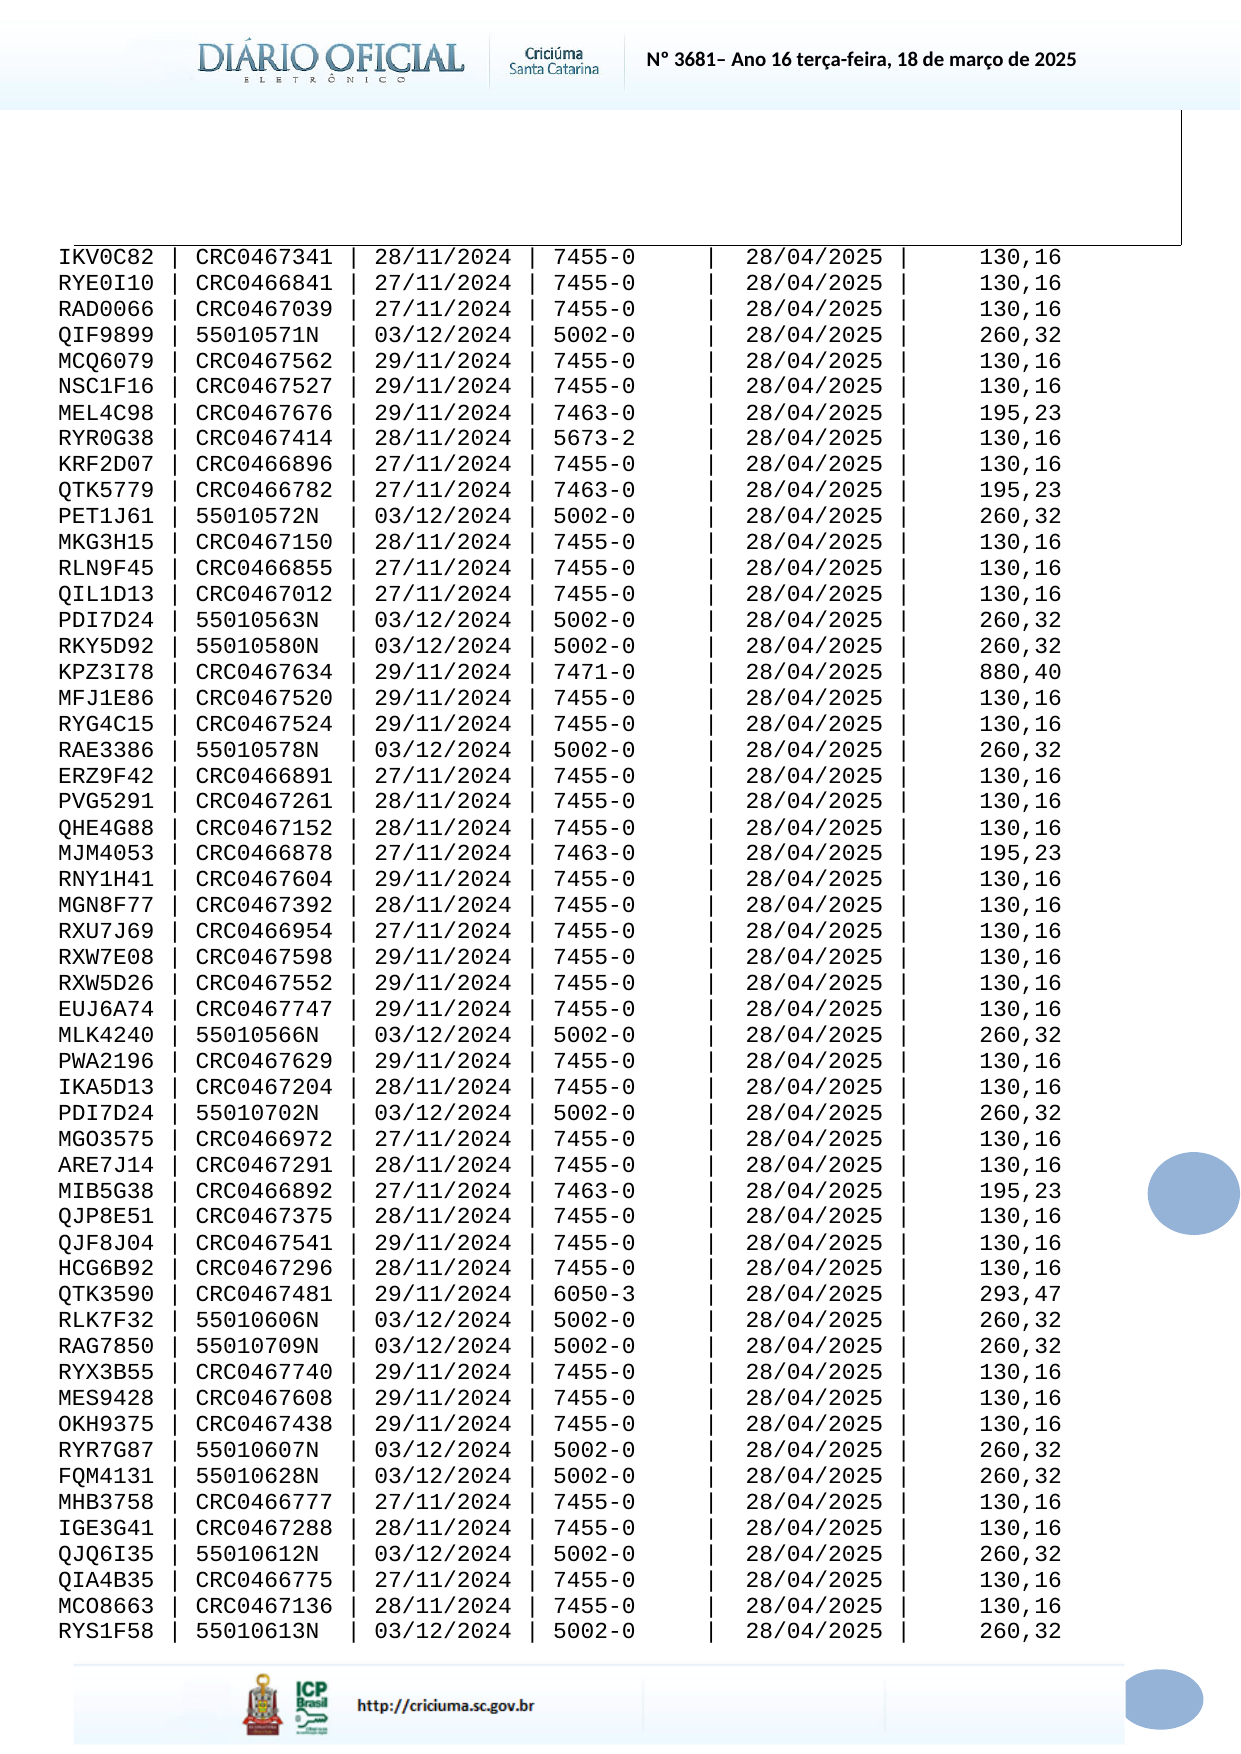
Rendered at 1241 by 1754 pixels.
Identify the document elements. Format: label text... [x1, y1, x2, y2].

text QTK5779 | CRC0466782 | 27/11/2024 | 7463-0 | 28/04/2025 | 195,23 [44, 479, 1181, 504]
text IKV0C82 | CRC0467341 | 28/11/2024 | 7455-0 | 28/04/2025 | 130,16 [44, 245, 1181, 271]
text MEL4C98 | CRC0467676 | 29/11/2024 | 7463-0 | 28/04/2025 | 195,23 [44, 401, 1181, 427]
text RXW5D26 | CRC0467552 | 29/11/2024 | 7455-0 | 28/04/2025 | 130,16 [44, 971, 1181, 997]
text IGE3G41 | CRC0467288 | 28/11/2024 | 7455-0 | 28/04/2025 | 130,16 [44, 1516, 1181, 1542]
text QJF8J04 | CRC0467541 | 29/11/2024 | 7455-0 | 28/04/2025 | 130,16 [44, 1231, 1181, 1257]
text RLN9F45 | CRC0466855 | 27/11/2024 | 7455-0 | 28/04/2025 | 130,16 [44, 556, 1181, 582]
text MKG3H15 | CRC0467150 | 28/11/2024 | 7455-0 | 28/04/2025 | 130,16 [44, 531, 1181, 556]
text OKH9375 | CRC0467438 | 29/11/2024 | 7455-0 | 28/04/2025 | 130,16 [44, 1412, 1181, 1438]
text MHB3758 | CRC0466777 | 27/11/2024 | 7455-0 | 28/04/2025 | 130,16 [44, 1490, 1181, 1516]
text PET1J61 | 55010572N | 03/12/2024 | 5002-0 | 28/04/2025 | 260,32 [44, 504, 1181, 531]
text RNY1H41 | CRC0467604 | 29/11/2024 | 7455-0 | 28/04/2025 | 130,16 [44, 868, 1181, 894]
text RAD0066 | CRC0467039 | 27/11/2024 | 7455-0 | 28/04/2025 | 130,16 [44, 297, 1181, 323]
text RKY5D92 | 55010580N | 03/12/2024 | 5002-0 | 28/04/2025 | 260,32 [44, 634, 1181, 660]
text MES9428 | CRC0467608 | 29/11/2024 | 7455-0 | 28/04/2025 | 130,16 [44, 1386, 1181, 1412]
text RYS1F58 | 55010613N | 03/12/2024 | 5002-0 | 28/04/2025 | 260,32 [44, 1620, 1181, 1646]
text RXU7J69 | CRC0466954 | 27/11/2024 | 7455-0 | 28/04/2025 | 130,16 [44, 919, 1181, 946]
text KRF2D07 | CRC0466896 | 27/11/2024 | 7455-0 | 28/04/2025 | 130,16 [44, 453, 1181, 479]
text NSC1F16 | CRC0467527 | 29/11/2024 | 7455-0 | 28/04/2025 | 130,16 [44, 375, 1181, 401]
text ERZ9F42 | CRC0466891 | 27/11/2024 | 7455-0 | 28/04/2025 | 130,16 [44, 764, 1181, 790]
text IKA5D13 | CRC0467204 | 28/11/2024 | 7455-0 | 28/04/2025 | 130,16 [44, 1075, 1181, 1101]
text QTK3590 | CRC0467481 | 29/11/2024 | 6050-3 | 28/04/2025 | 293,47 [44, 1283, 1181, 1309]
text PDI7D24 | 55010702N | 03/12/2024 | 5002-0 | 28/04/2025 | 260,32 [44, 1101, 1181, 1127]
text RYG4C15 | CRC0467524 | 29/11/2024 | 7455-0 | 28/04/2025 | 130,16 [44, 712, 1181, 738]
text EUJ6A74 | CRC0467747 | 29/11/2024 | 7455-0 | 28/04/2025 | 130,16 [44, 997, 1181, 1023]
text MFJ1E86 | CRC0467520 | 29/11/2024 | 7455-0 | 28/04/2025 | 130,16 [44, 686, 1181, 712]
text ARE7J14 | CRC0467291 | 28/11/2024 | 7455-0 | 28/04/2025 | 130,16 [44, 1153, 1180, 1179]
text MGO3575 | CRC0466972 | 27/11/2024 | 7455-0 | 28/04/2025 | 130,16 [44, 1127, 1181, 1153]
text PVG5291 | CRC0467261 | 28/11/2024 | 7455-0 | 28/04/2025 | 130,16 [44, 790, 1181, 816]
text MCQ6079 | CRC0467562 | 29/11/2024 | 7455-0 | 28/04/2025 | 130,16 [44, 349, 1181, 375]
text QJP8E51 | CRC0467375 | 28/11/2024 | 7455-0 | 28/04/2025 | 130,16 [44, 1205, 1171, 1231]
text QJQ6I35 | 55010612N | 03/12/2024 | 5002-0 | 28/04/2025 | 260,32 [44, 1542, 1181, 1568]
text MCO8663 | CRC0467136 | 28/11/2024 | 7455-0 | 28/04/2025 | 130,16 [44, 1594, 1181, 1620]
text RLK7F32 | 55010606N | 03/12/2024 | 5002-0 | 28/04/2025 | 260,32 [44, 1309, 1181, 1334]
text HCG6B92 | CRC0467296 | 28/11/2024 | 7455-0 | 28/04/2025 | 130,16 [44, 1257, 1181, 1283]
text KPZ3I78 | CRC0467634 | 29/11/2024 | 7471-0 | 28/04/2025 | 880,40 [44, 660, 1181, 686]
text QIA4B35 | CRC0466775 | 27/11/2024 | 7455-0 | 28/04/2025 | 130,16 [44, 1568, 1181, 1594]
text RXW7E08 | CRC0467598 | 29/11/2024 | 7455-0 | 28/04/2025 | 130,16 [44, 946, 1181, 971]
text PDI7D24 | 55010563N | 03/12/2024 | 5002-0 | 28/04/2025 | 260,32 [44, 608, 1181, 634]
text RAG7850 | 55010709N | 03/12/2024 | 5002-0 | 28/04/2025 | 260,32 [44, 1334, 1181, 1361]
text RYX3B55 | CRC0467740 | 29/11/2024 | 7455-0 | 28/04/2025 | 130,16 [44, 1361, 1181, 1386]
text QHE4G88 | CRC0467152 | 28/11/2024 | 7455-0 | 28/04/2025 | 130,16 [44, 816, 1181, 842]
text MLK4240 | 55010566N | 03/12/2024 | 5002-0 | 28/04/2025 | 260,32 [44, 1023, 1181, 1049]
text QIF9899 | 55010571N | 03/12/2024 | 5002-0 | 28/04/2025 | 260,32 [44, 323, 1181, 349]
text MIB5G38 | CRC0466892 | 27/11/2024 | 7463-0 | 28/04/2025 | 195,23 [44, 1179, 1150, 1205]
text MJM4053 | CRC0466878 | 27/11/2024 | 7463-0 | 28/04/2025 | 195,23 [44, 842, 1181, 868]
text FQM4131 | 55010628N | 03/12/2024 | 5002-0 | 28/04/2025 | 260,32 [44, 1464, 1181, 1490]
text RYR7G87 | 55010607N | 03/12/2024 | 5002-0 | 28/04/2025 | 260,32 [44, 1438, 1181, 1464]
text RYR0G38 | CRC0467414 | 28/11/2024 | 5673-2 | 28/04/2025 | 130,16 [44, 427, 1181, 453]
text RYE0I10 | CRC0466841 | 27/11/2024 | 7455-0 | 28/04/2025 | 130,16 [44, 271, 1181, 297]
text PWA2196 | CRC0467629 | 29/11/2024 | 7455-0 | 28/04/2025 | 130,16 [44, 1049, 1181, 1075]
text QIL1D13 | CRC0467012 | 27/11/2024 | 7455-0 | 28/04/2025 | 130,16 [44, 582, 1181, 608]
text RAE3386 | 55010578N | 03/12/2024 | 5002-0 | 28/04/2025 | 260,32 [44, 738, 1181, 764]
text MGN8F77 | CRC0467392 | 28/11/2024 | 7455-0 | 28/04/2025 | 130,16 [44, 894, 1181, 919]
